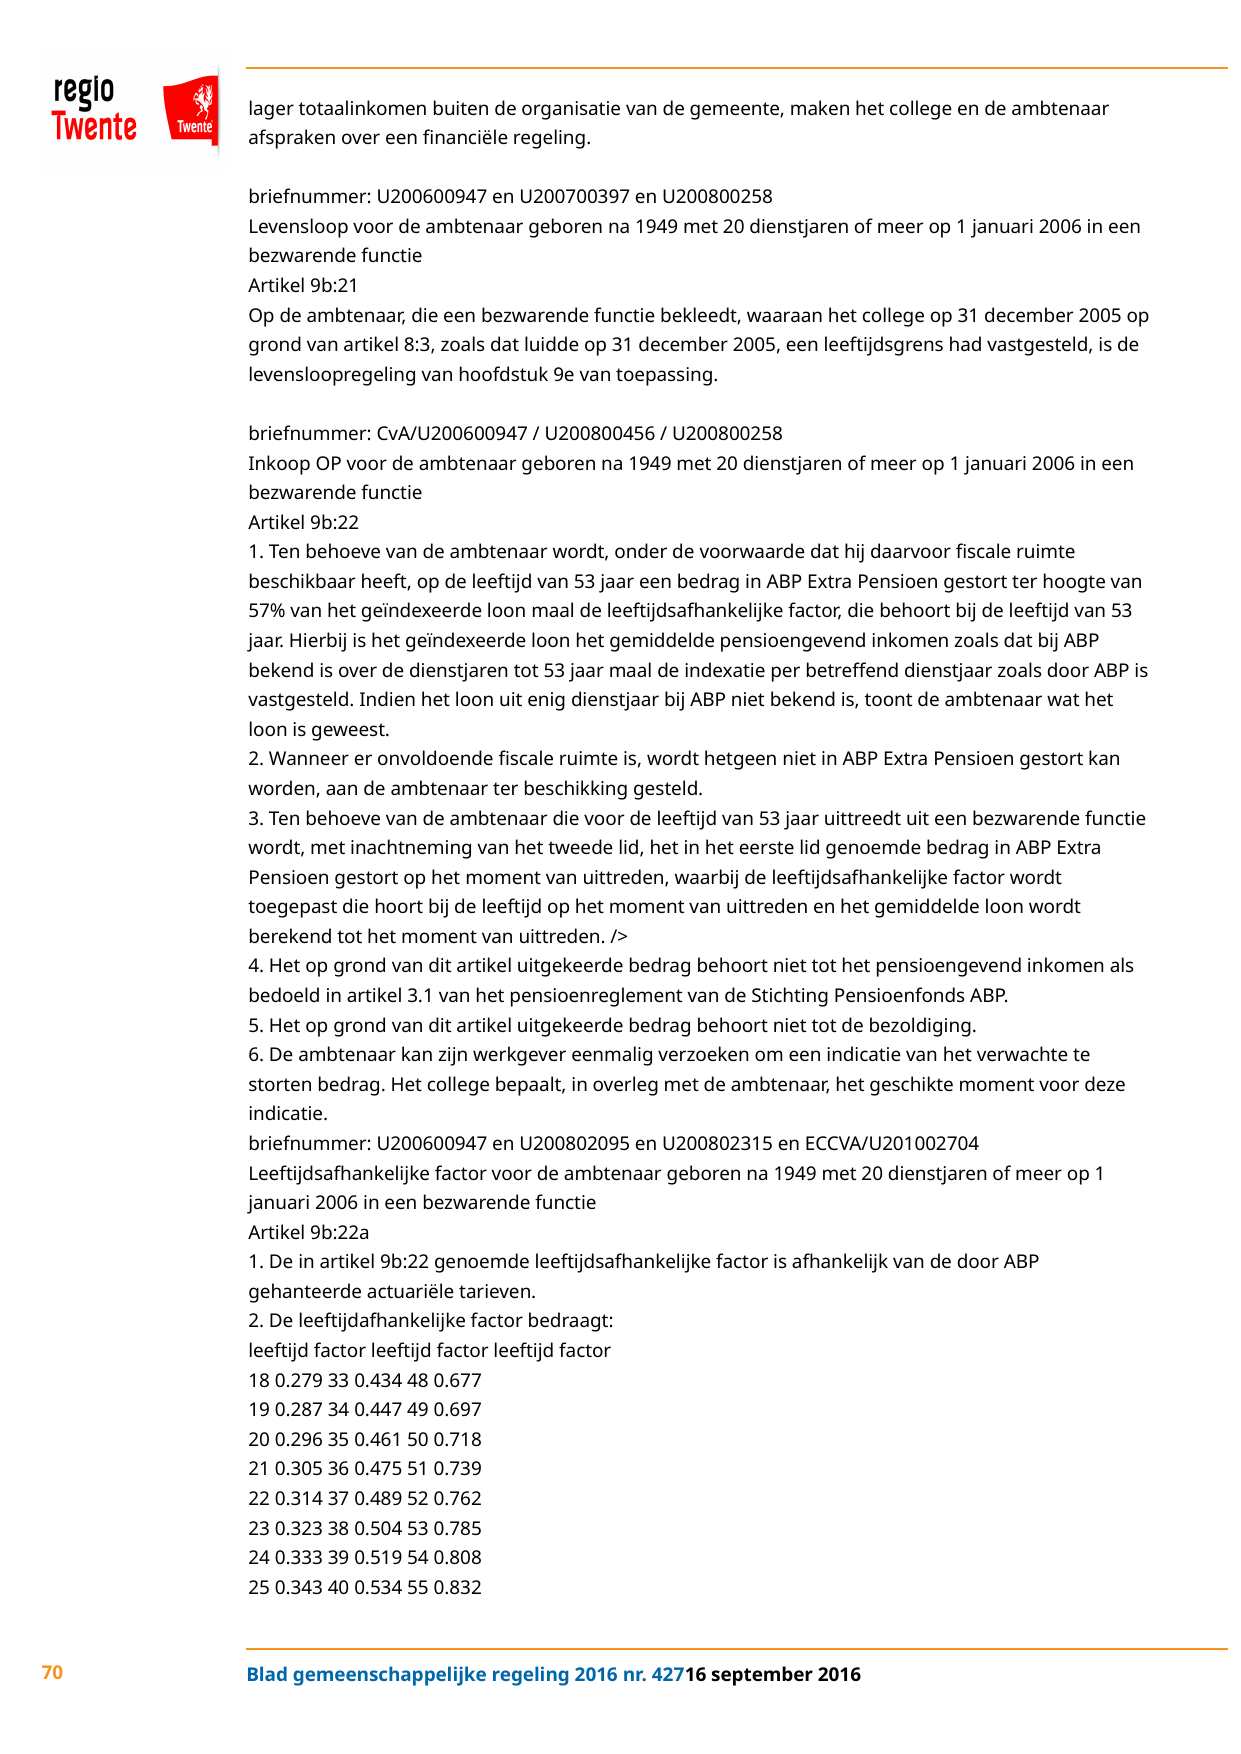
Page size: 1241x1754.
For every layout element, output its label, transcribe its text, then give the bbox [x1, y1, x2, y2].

text briefnummer: U200600947 en U200700397 en U200800258 [248, 183, 1152, 209]
text briefnummer: CvA/U200600947 / U200800456 / U200800258 [248, 420, 1152, 446]
text 24 0.333 39 0.519 54 0.808 [248, 1544, 1152, 1570]
text lager totaalinkomen buiten de organisatie van de gemeente, maken het college en de ambtenaar afspraken over een financiële regeling. [248, 95, 1152, 150]
text Artikel 9b:22a [248, 1219, 1152, 1245]
text Leeftijdsafhankelijke factor voor de ambtenaar geboren na 1949 met 20 dienstjaren of meer op 1 januari 2006 in een bezwarende functie [248, 1160, 1152, 1215]
text Artikel 9b:22 [248, 509, 1152, 535]
text briefnummer: U200600947 en U200802095 en U200802315 en ECCVA/U201002704 [248, 1130, 1152, 1156]
text 2. De leeftijdafhankelijke factor bedraagt: [248, 1308, 1152, 1333]
text 20 0.296 35 0.461 50 0.718 [248, 1426, 1152, 1452]
text 1. De in artikel 9b:22 genoemde leeftijdsafhankelijke factor is afhankelijk van de door ABP gehanteerde actuariële tarieven. [248, 1248, 1152, 1304]
text Artikel 9b:21 [248, 272, 1152, 298]
text 25 0.343 40 0.534 55 0.832 [248, 1574, 1152, 1600]
text 19 0.287 34 0.447 49 0.697 [248, 1396, 1152, 1422]
text 4. Het op grond van dit artikel uitgekeerde bedrag behoort niet tot het pensioengevend inkomen als bedoeld in artikel 3.1 van het pensioenreglement van de Stichting Pensioenfonds ABP. [248, 953, 1152, 1008]
text 3. Ten behoeve van de ambtenaar die voor de leeftijd van 53 jaar uittreedt uit een bezwarende functie wordt, met inachtneming van het tweede lid, het in het eerste lid genoemde bedrag in ABP Extra Pensioen gestort op het moment van uittreden, waarbij de leeftijdsafhankelijke factor wordt toegepast die hoort bij de leeftijd op het moment van uittreden en het gemiddelde loon wordt berekend tot het moment van uittreden. /> [248, 805, 1152, 949]
text Levensloop voor de ambtenaar geboren na 1949 met 20 dienstjaren of meer op 1 januari 2006 in een bezwarende functie [248, 213, 1152, 268]
text 22 0.314 37 0.489 52 0.762 [248, 1485, 1152, 1511]
text 18 0.279 33 0.434 48 0.677 [248, 1367, 1152, 1393]
text 5. Het op grond van dit artikel uitgekeerde bedrag behoort niet tot de bezoldiging. [248, 1012, 1152, 1038]
text 21 0.305 36 0.475 51 0.739 [248, 1456, 1152, 1481]
text Op de ambtenaar, die een bezwarende functie bekleedt, waaraan het college op 31 december 2005 op grond van artikel 8:3, zoals dat luidde op 31 december 2005, een leeftijdsgrens had vastgesteld, is de levensloopregeling van hoofdstuk 9e van toepassing. [248, 302, 1152, 387]
text 1. Ten behoeve van de ambtenaar wordt, onder de voorwaarde dat hij daarvoor fiscale ruimte beschikbaar heeft, op de leeftijd van 53 jaar een bedrag in ABP Extra Pensioen gestort ter hoogte van 57% van het geïndexeerde loon maal de leeftijdsafhankelijke factor, die behoort bij de leeftijd van 53 jaar. Hierbij is het geïndexeerde loon het gemiddelde pensioengevend inkomen zoals dat bij ABP bekend is over de dienstjaren tot 53 jaar maal de indexatie per betreffend dienstjaar zoals door ABP is vastgesteld. Indien het loon uit enig dienstjaar bij ABP niet bekend is, toont de ambtenaar wat het loon is geweest. [248, 538, 1152, 742]
text Inkoop OP voor de ambtenaar geboren na 1949 met 20 dienstjaren of meer op 1 januari 2006 in een bezwarende functie [248, 450, 1152, 505]
text 2. Wanneer er onvoldoende fiscale ruimte is, wordt hetgeen niet in ABP Extra Pensioen gestort kan worden, aan de ambtenaar ter beschikking gesteld. [248, 746, 1152, 801]
picture [41, 47, 231, 172]
text leeftijd factor leeftijd factor leeftijd factor [248, 1337, 1152, 1363]
text 6. De ambtenaar kan zijn werkgever eenmalig verzoeken om een indicatie van het verwachte te storten bedrag. Het college bepaalt, in overleg met de ambtenaar, het geschikte moment voor deze indicatie. [248, 1041, 1152, 1126]
text 23 0.323 38 0.504 53 0.785 [248, 1515, 1152, 1541]
